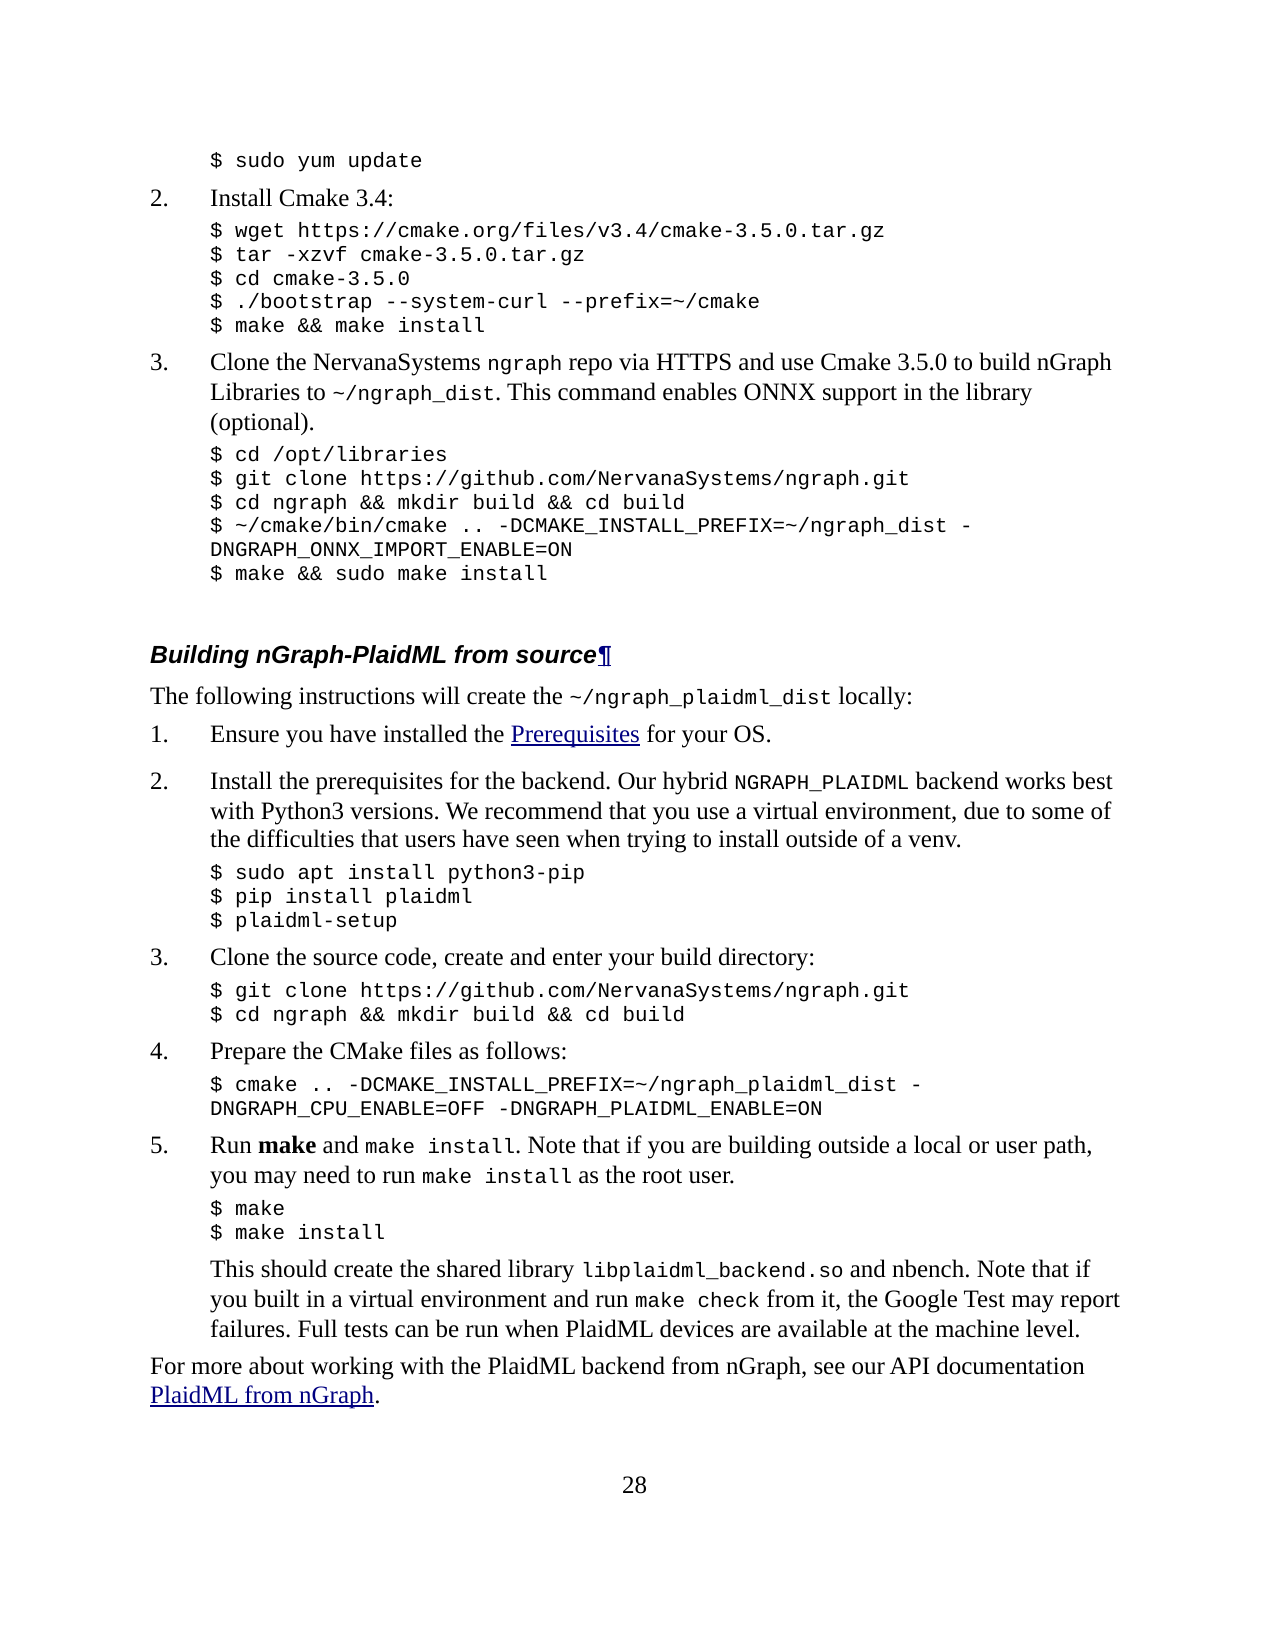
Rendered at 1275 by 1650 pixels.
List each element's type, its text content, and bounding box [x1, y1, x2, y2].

list Prepare the CMake files as follows: [150, 1036, 1125, 1065]
list $ ~/cmake/bin/cmake .. -DCMAKE_INSTALL_PREFIX=~/ngraph_dist -DNGRAPH_ONNX_IMPORT_ENABLE=ON [150, 515, 1125, 563]
list Clone the NervanaSystems ngraph repo via HTTPS and use Cmake 3.5.0 to build nGraph Libraries to ~/ngraph_dist. This command enables ONNX support in the library (optional). [150, 347, 1125, 435]
text The following instructions will create the ~/ngraph_plaidml_dist locally: [150, 681, 1125, 711]
list $ make [150, 1198, 1125, 1222]
list $ cd ngraph && mkdir build && cd build [150, 492, 1125, 515]
list $ sudo apt install python3-pip [150, 862, 1125, 886]
subtitle Building nGraph-PlaidML from source¶ [150, 640, 1125, 668]
list $ cmake .. -DCMAKE_INSTALL_PREFIX=~/ngraph_plaidml_dist -DNGRAPH_CPU_ENABLE=OFF -DNGRAPH_PLAIDML_ENABLE=ON [150, 1074, 1125, 1121]
list This should create the shared library libplaidml_backend.so and nbench. Note that if you built in a virtual environment and run make check from it, the Google Test may report failures. Full tests can be run when PlaidML devices are available at the machine level. [150, 1254, 1125, 1342]
list $ make && make install [150, 315, 1125, 338]
list $ sudo yum update [150, 150, 1125, 174]
list $ cd /opt/libraries [150, 444, 1125, 468]
list Install Cmake 3.4: [150, 183, 1125, 211]
list Clone the source code, create and enter your build directory: [150, 942, 1125, 971]
list $ make install [150, 1222, 1125, 1246]
list $ ./bootstrap --system-curl --prefix=~/cmake [150, 291, 1125, 315]
list Ensure you have installed the Prerequisites for your OS. [150, 719, 1125, 748]
text For more about working with the PlaidML backend from nGraph, see our API documentation PlaidML from nGraph. [150, 1351, 1125, 1409]
list $ git clone https://github.com/NervanaSystems/ngraph.git [150, 980, 1125, 1003]
list $ wget https://cmake.org/files/v3.4/cmake-3.5.0.tar.gz [150, 220, 1125, 244]
list $ tar -xzvf cmake-3.5.0.tar.gz [150, 244, 1125, 268]
list $ pip install plaidml [150, 886, 1125, 909]
list $ plaidml-setup [150, 909, 1125, 933]
list $ git clone https://github.com/NervanaSystems/ngraph.git [150, 468, 1125, 492]
list $ make && sudo make install [150, 563, 1125, 586]
list $ cd ngraph && mkdir build && cd build [150, 1003, 1125, 1027]
list $ cd cmake-3.5.0 [150, 268, 1125, 291]
list Install the prerequisites for the backend. Our hybrid NGRAPH_PLAIDML backend works best with Python3 versions. We recommend that you use a virtual environment, due to some of the difficulties that users have seen when trying to install outside of a venv. [150, 766, 1125, 853]
list Run make and make install. Note that if you are building outside a local or user path, you may need to run make install as the root user. [150, 1130, 1125, 1189]
